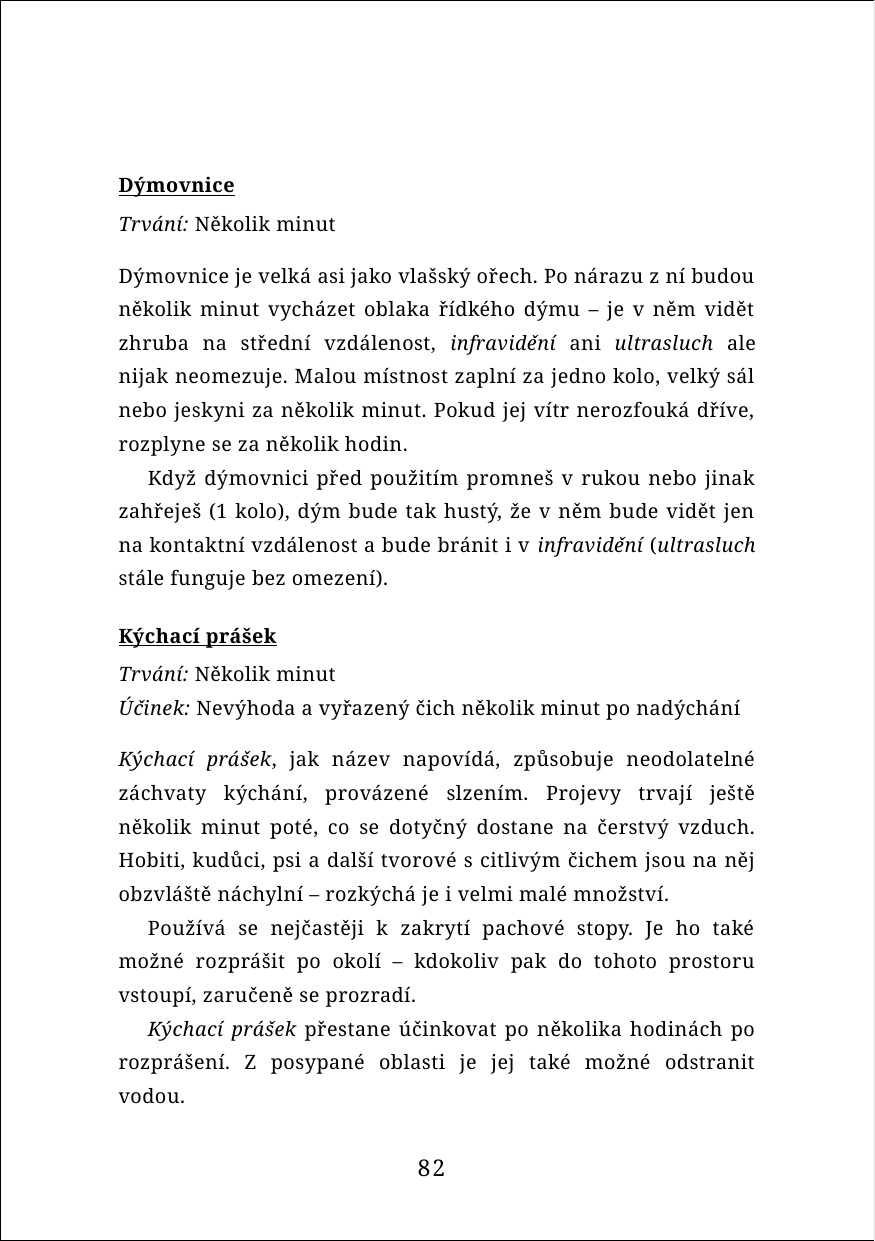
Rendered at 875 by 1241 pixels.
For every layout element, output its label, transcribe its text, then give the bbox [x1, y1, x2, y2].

subtitle Kýchací prášek [118, 622, 756, 649]
text Dýmovnice je velká asi jako vlašský ořech. Po nárazu z ní budou několik minut vycházet oblaka řídkého dýmu – je v něm vidět zhruba na střední vzdálenost, infravidění ani ultrasluch ale nijak neomezuje. Malou místnost zaplní za jedno kolo, velký sál nebo jeskyni za několik minut. Pokud jej vítr nerozfouká dříve, rozplyne se za několik hodin. Když dýmovnici před použitím promneš v rukou nebo jinak zahřeješ (1 kolo), dým bude tak hustý, že v něm bude vidět jen na kontaktní vzdálenost a bude bránit i v infravidění (ultrasluch stále funguje bez omezení). [118, 262, 756, 592]
text Kýchací prášek, jak název napovídá, způsobuje neodolatelné záchvaty kýchání, provázené slzením. Projevy trvají ještě několik minut poté, co se dotyčný dostane na čerstvý vzduch. Hobiti, kudůci, psi a další tvorové s citlivým čichem jsou na něj obzvláště náchylní – rozkýchá je i velmi malé množství. Používá se nejčastěji k zakrytí pachové stopy. Je ho také možné rozprášit po okolí – kdokoliv pak do tohoto prostoru vstoupí, zaručeně se prozradí. Kýchací prášek přestane účinkovat po několika hodinách po rozprášení. Z posypané oblasti je jej také možné odstranit vodou. [118, 746, 756, 1109]
text Trvání: Několik minut Účinek: Nevýhoda a vyřazený čich několik minut po nadýchání [118, 661, 756, 721]
subtitle Dýmovnice [118, 172, 756, 199]
text Trvání: Několik minut [118, 211, 756, 237]
